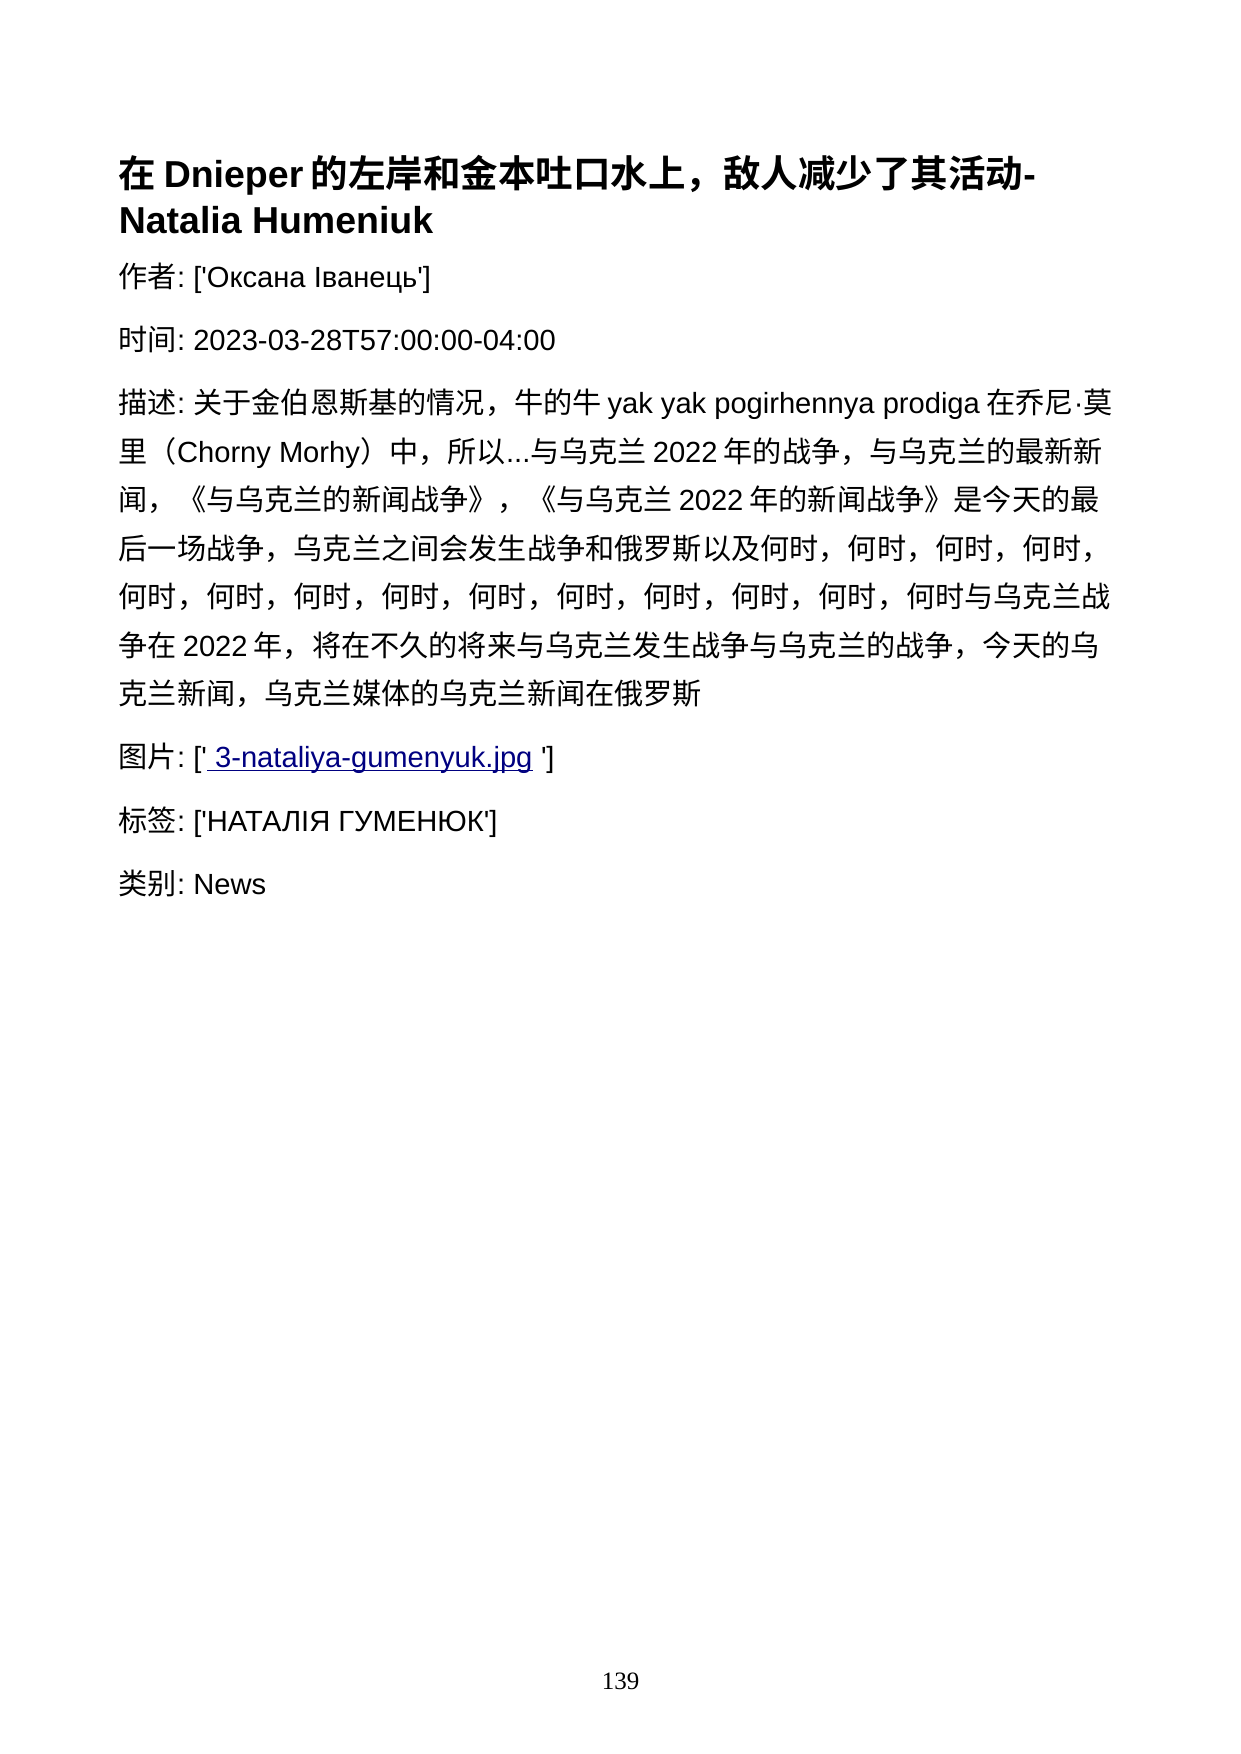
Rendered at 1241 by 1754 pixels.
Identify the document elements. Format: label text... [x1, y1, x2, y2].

text 作者: ['Оксана Іванець'] [118, 253, 1122, 296]
subtitle 在Dniep​​er的左岸和金本吐口水上，敌人减少了其活动-Natalia Humeniuk [118, 143, 1122, 241]
text 类别: News [118, 860, 1122, 903]
text 描述: 关于金伯恩斯基的情况，牛的牛yak yak pogirhennya prodiga在乔尼·莫里（Chorny Morhy）中，所以...与乌克兰2022年的战争，与乌克兰的最新新闻，《与乌克兰的新闻战争》，《与乌克兰2022年的新闻战争》是今天的最后一场战争，乌克兰之间会发生战争和俄罗斯以及何时，何时，何时，何时，何时，何时，何时，何时，何时，何时，何时，何时，何时，何时与乌克兰战争在2022年，将在不久的将来与乌克兰发生战争与乌克兰的战争，今天的乌克兰新闻，乌克兰媒体的乌克兰新闻在俄罗斯 [118, 380, 1122, 713]
text 时间: 2023-03-28T57:00:00-04:00 [118, 317, 1122, 359]
text 图片: [' 3-nataliya-gumenyuk.jpg '] [118, 734, 1122, 776]
text 标签: ['НАТАЛІЯ ГУМЕНЮК'] [118, 797, 1122, 839]
